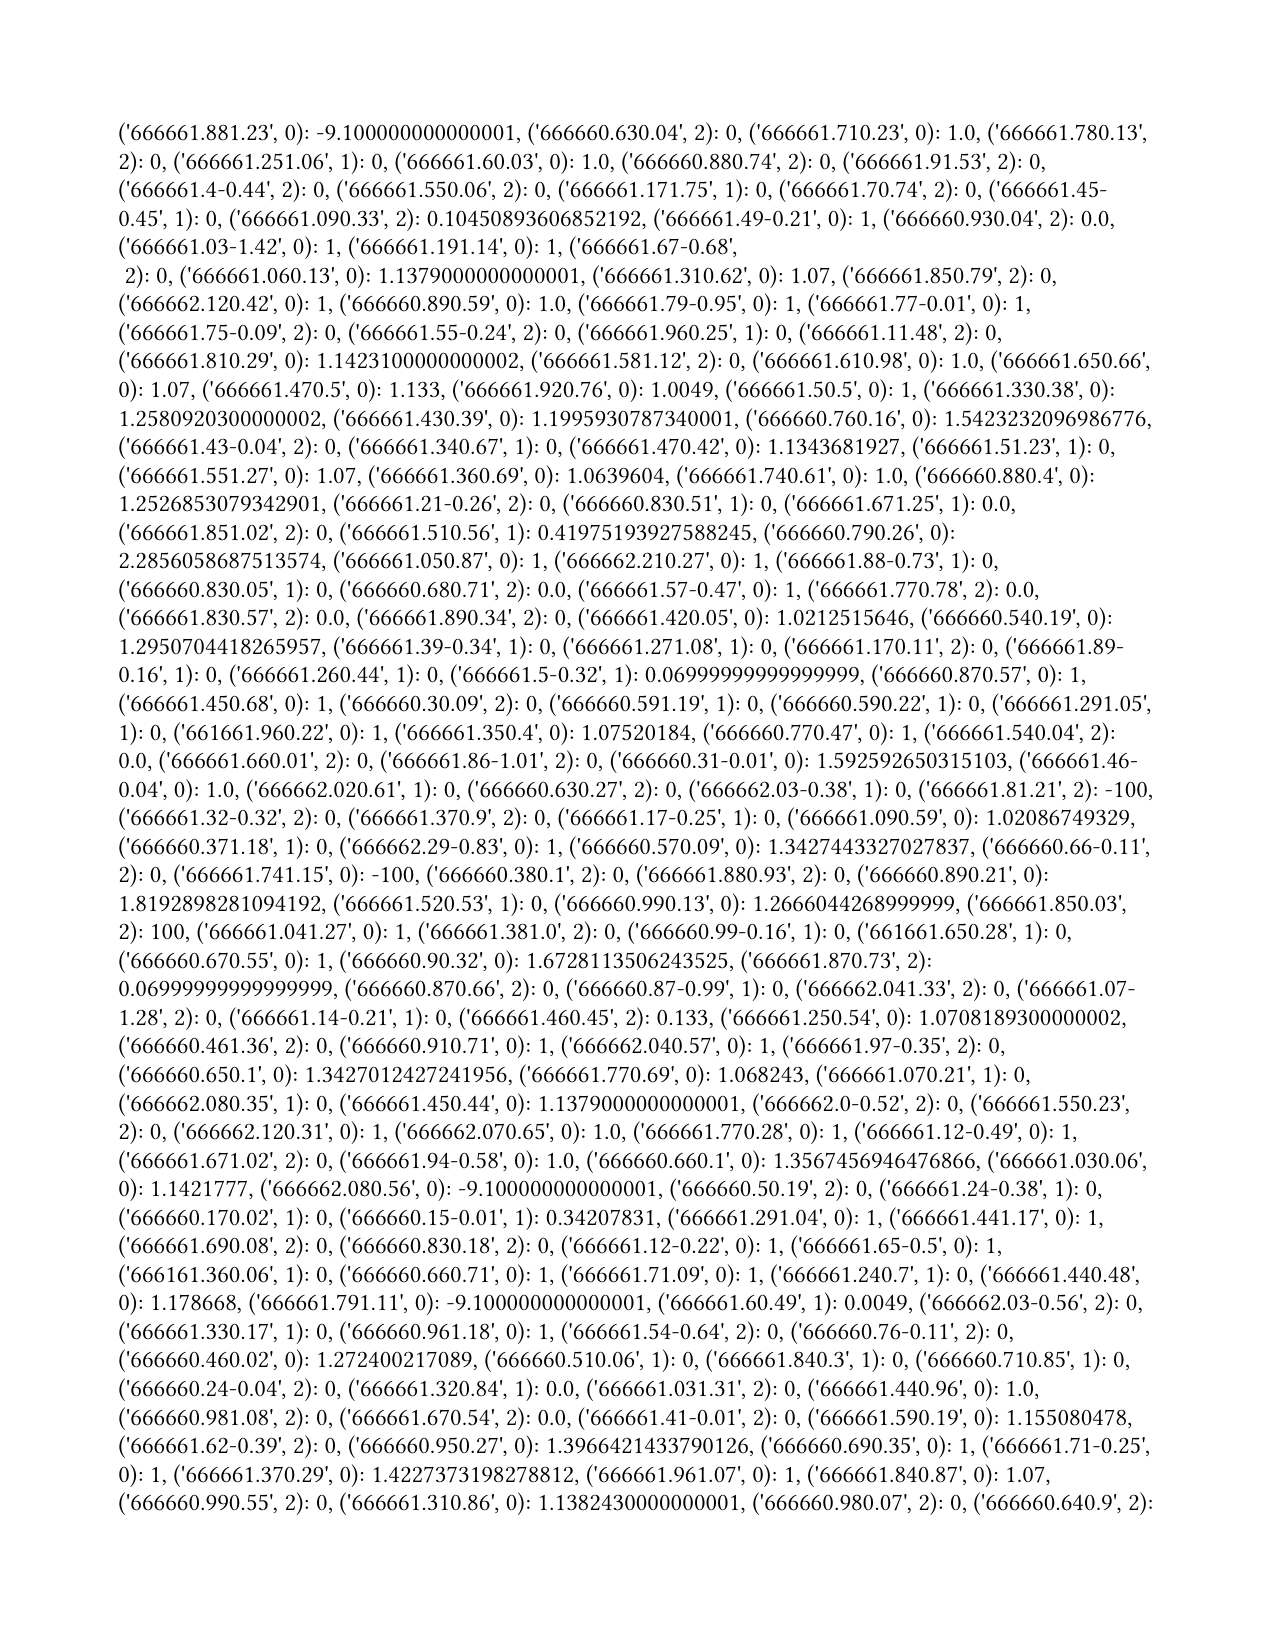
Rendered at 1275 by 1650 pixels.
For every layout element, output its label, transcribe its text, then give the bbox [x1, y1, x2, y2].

text 2): 0, ('666661.060.13', 0): 1.1379000000000001, ('666661.310.62', 0): 1.07, ('666661.850.79', 2): 0, ('666662.120.42', 0): 1, ('666660.890.59', 0): 1.0, ('666661.79-0.95', 0): 1, ('666661.77-0.01', 0): 1, ('666661.75-0.09', 2): 0, ('666661.55-0.24', 2): 0, ('666661.960.25', 1): 0, ('666661.11.48', 2): 0, ('666661.810.29', 0): 1.1423100000000002, ('666661.581.12', 2): 0, ('666661.610.98', 0): 1.0, ('666661.650.66', 0): 1.07, ('666661.470.5', 0): 1.133, ('666661.920.76', 0): 1.0049, ('666661.50.5', 0): 1, ('666661.330.38', 0): 1.2580920300000002, ('666661.430.39', 0): 1.1995930787340001, ('666660.760.16', 0): 1.5423232096986776, ('666661.43-0.04', 2): 0, ('666661.340.67', 1): 0, ('666661.470.42', 0): 1.1343681927, ('666661.51.23', 1): 0, ('666661.551.27', 0): 1.07, ('666661.360.69', 0): 1.0639604, ('666661.740.61', 0): 1.0, ('666660.880.4', 0): 1.2526853079342901, ('666661.21-0.26', 2): 0, ('666660.830.51', 1): 0, ('666661.671.25', 1): 0.0, ('666661.851.02', 2): 0, ('666661.510.56', 1): 0.41975193927588245, ('666660.790.26', 0): 2.2856058687513574, ('666661.050.87', 0): 1, ('666662.210.27', 0): 1, ('666661.88-0.73', 1): 0, ('666660.830.05', 1): 0, ('666660.680.71', 2): 0.0, ('666661.57-0.47', 0): 1, ('666661.770.78', 2): 0.0, ('666661.830.57', 2): 0.0, ('666661.890.34', 2): 0, ('666661.420.05', 0): 1.0212515646, ('666660.540.19', 0): 1.2950704418265957, ('666661.39-0.34', 1): 0, ('666661.271.08', 1): 0, ('666661.170.11', 2): 0, ('666661.89-0.16', 1): 0, ('666661.260.44', 1): 0, ('666661.5-0.32', 1): 0.06999999999999999, ('666660.870.57', 0): 1, ('666661.450.68', 0): 1, ('666660.30.09', 2): 0, ('666660.591.19', 1): 0, ('666660.590.22', 1): 0, ('666661.291.05', 1): 0, ('661661.960.22', 0): 1, ('666661.350.4', 0): 1.07520184, ('666660.770.47', 0): 1, ('666661.540.04', 2): 0.0, ('666661.660.01', 2): 0, ('666661.86-1.01', 2): 0, ('666660.31-0.01', 0): 1.592592650315103, ('666661.46-0.04', 0): 1.0, ('666662.020.61', 1): 0, ('666660.630.27', 2): 0, ('666662.03-0.38', 1): 0, ('666661.81.21', 2): -100, ('666661.32-0.32', 2): 0, ('666661.370.9', 2): 0, ('666661.17-0.25', 1): 0, ('666661.090.59', 0): 1.02086749329, ('666660.371.18', 1): 0, ('666662.29-0.83', 0): 1, ('666660.570.09', 0): 1.3427443327027837, ('666660.66-0.11', 2): 0, ('666661.741.15', 0): -100, ('666660.380.1', 2): 0, ('666661.880.93', 2): 0, ('666660.890.21', 0): 1.8192898281094192, ('666661.520.53', 1): 0, ('666660.990.13', 0): 1.2666044268999999, ('666661.850.03', 2): 100, ('666661.041.27', 0): 1, ('666661.381.0', 2): 0, ('666660.99-0.16', 1): 0, ('661661.650.28', 1): 0, ('666660.670.55', 0): 1, ('666660.90.32', 0): 1.6728113506243525, ('666661.870.73', 2): 0.06999999999999999, ('666660.870.66', 2): 0, ('666660.87-0.99', 1): 0, ('666662.041.33', 2): 0, ('666661.07-1.28', 2): 0, ('666661.14-0.21', 1): 0, ('666661.460.45', 2): 0.133, ('666661.250.54', 0): 1.0708189300000002, ('666660.461.36', 2): 0, ('666660.910.71', 0): 1, ('666662.040.57', 0): 1, ('666661.97-0.35', 2): 0, ('666660.650.1', 0): 1.3427012427241956, ('666661.770.69', 0): 1.068243, ('666661.070.21', 1): 0, ('666662.080.35', 1): 0, ('666661.450.44', 0): 1.1379000000000001, ('666662.0-0.52', 2): 0, ('666661.550.23', 2): 0, ('666662.120.31', 0): 1, ('666662.070.65', 0): 1.0, ('666661.770.28', 0): 1, ('666661.12-0.49', 0): 1, ('666661.671.02', 2): 0, ('666661.94-0.58', 0): 1.0, ('666660.660.1', 0): 1.3567456946476866, ('666661.030.06', 0): 1.1421777, ('666662.080.56', 0): -9.100000000000001, ('666660.50.19', 2): 0, ('666661.24-0.38', 1): 0, ('666660.170.02', 1): 0, ('666660.15-0.01', 1): 0.34207831, ('666661.291.04', 0): 1, ('666661.441.17', 0): 1, ('666661.690.08', 2): 0, ('666660.830.18', 2): 0, ('666661.12-0.22', 0): 1, ('666661.65-0.5', 0): 1, ('666161.360.06', 1): 0, ('666660.660.71', 0): 1, ('666661.71.09', 0): 1, ('666661.240.7', 1): 0, ('666661.440.48', 0): 1.178668, ('666661.791.11', 0): -9.100000000000001, ('666661.60.49', 1): 0.0049, ('666662.03-0.56', 2): 0, ('666661.330.17', 1): 0, ('666660.961.18', 0): 1, ('666661.54-0.64', 2): 0, ('666660.76-0.11', 2): 0, ('666660.460.02', 0): 1.272400217089, ('666660.510.06', 1): 0, ('666661.840.3', 1): 0, ('666660.710.85', 1): 0, ('666660.24-0.04', 2): 0, ('666661.320.84', 1): 0.0, ('666661.031.31', 2): 0, ('666661.440.96', 0): 1.0, ('666660.981.08', 2): 0, ('666661.670.54', 2): 0.0, ('666661.41-0.01', 2): 0, ('666661.590.19', 0): 1.155080478, ('666661.62-0.39', 2): 0, ('666660.950.27', 0): 1.3966421433790126, ('666660.690.35', 0): 1, ('666661.71-0.25', 0): 1, ('666661.370.29', 0): 1.4227373198278812, ('666661.961.07', 0): 1, ('666661.840.87', 0): 1.07, ('666660.990.55', 2): 0, ('666661.310.86', 0): 1.1382430000000001, ('666660.980.07', 2): 0, ('666660.640.9', 2): [118, 261, 1157, 1517]
text ('666661.881.23', 0): -9.100000000000001, ('666660.630.04', 2): 0, ('666661.710.23', 0): 1.0, ('666661.780.13', 2): 0, ('666661.251.06', 1): 0, ('666661.60.03', 0): 1.0, ('666660.880.74', 2): 0, ('666661.91.53', 2): 0, ('666661.4-0.44', 2): 0, ('666661.550.06', 2): 0, ('666661.171.75', 1): 0, ('666661.70.74', 2): 0, ('666661.45-0.45', 1): 0, ('666661.090.33', 2): 0.10450893606852192, ('666661.49-0.21', 0): 1, ('666660.930.04', 2): 0.0, ('666661.03-1.42', 0): 1, ('666661.191.14', 0): 1, ('666661.67-0.68', [118, 118, 1157, 261]
